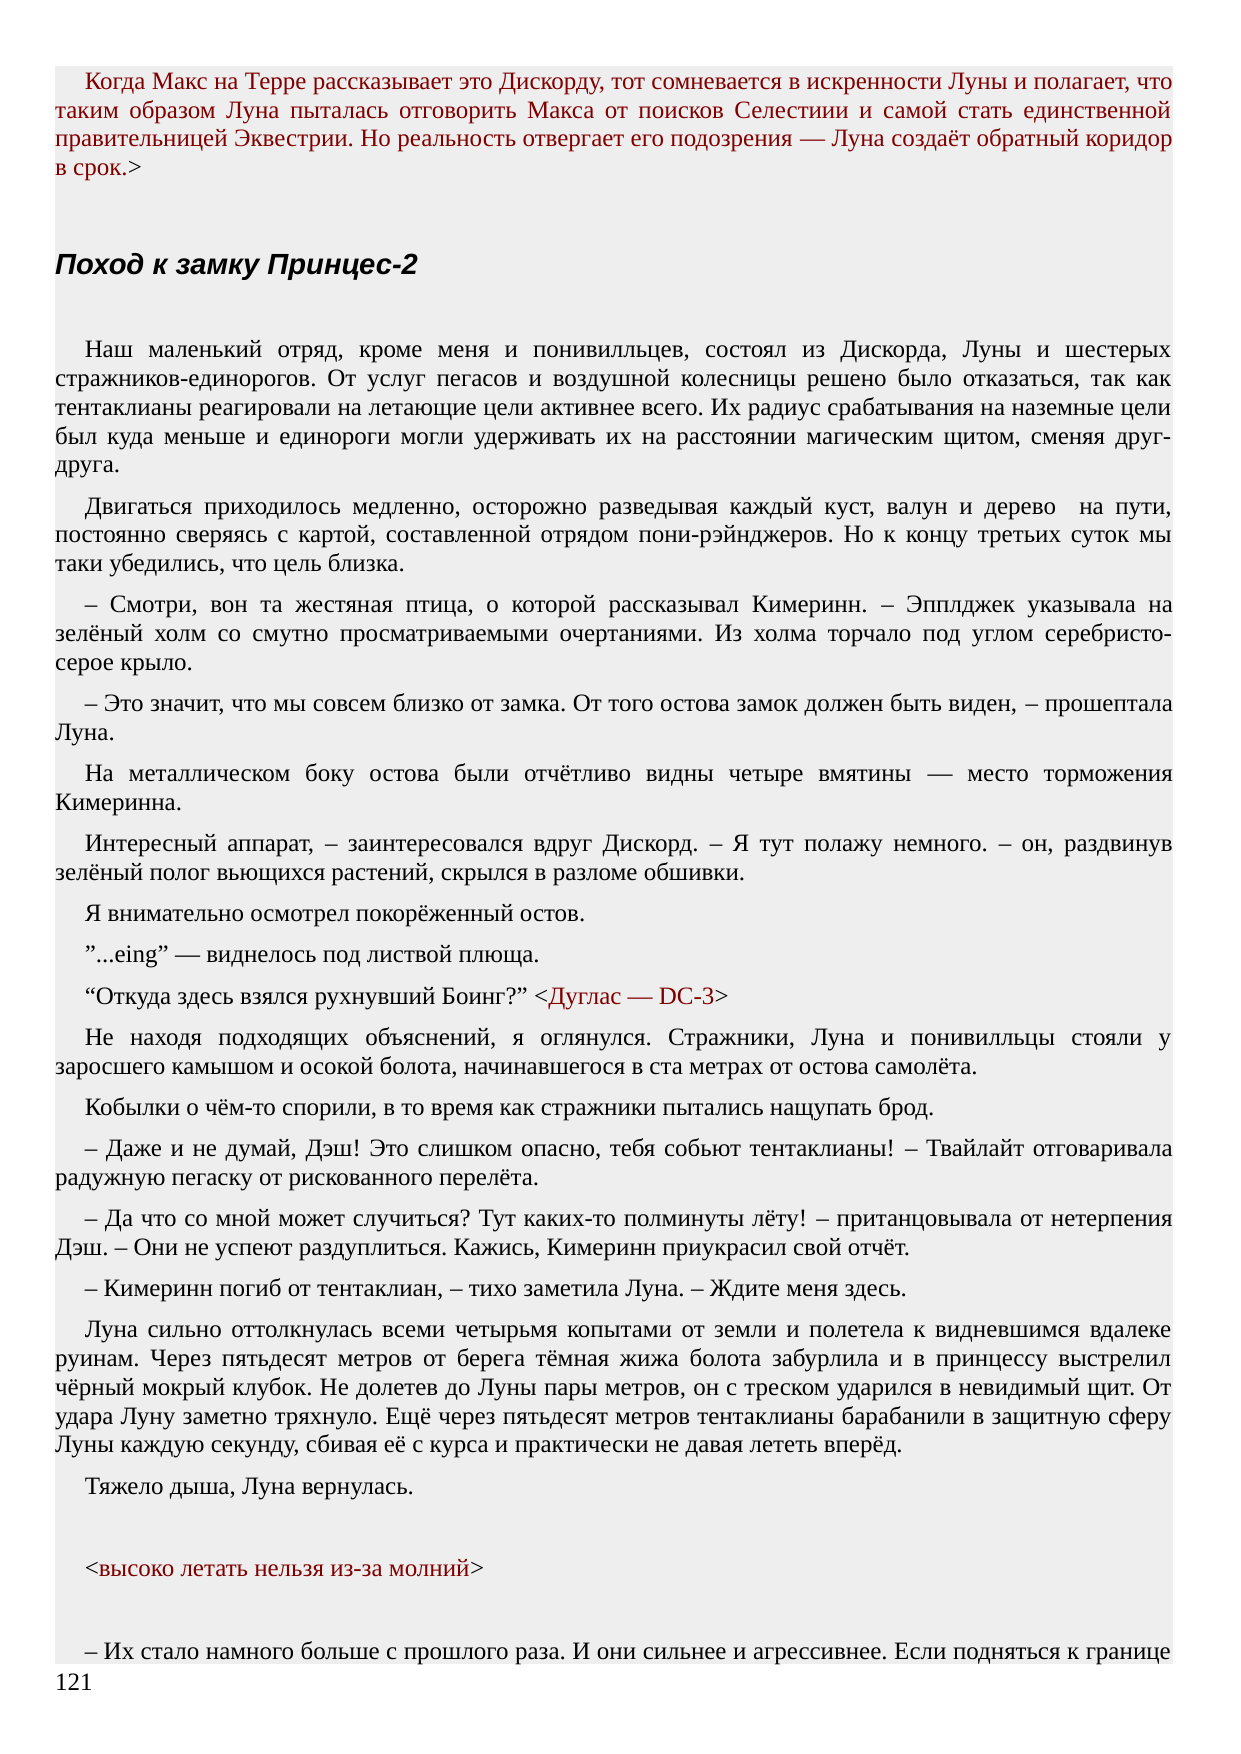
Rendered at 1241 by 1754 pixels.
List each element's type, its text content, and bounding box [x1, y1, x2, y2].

text Тяжело дыша, Луна вернулась. [55, 1471, 1173, 1499]
text Луна сильно оттолкнулась всеми четырьмя копытами от земли и полетела к видневшимся вдалеке руинам. Через пятьдесят метров от берега тёмная жижа болота забурлила и в принцессу выстрелил чёрный мокрый клубок. Не долетев до Луны пары метров, он с треском ударился в невидимый щит. От удара Луну заметно тряхнуло. Ещё через пятьдесят метров тентаклианы барабанили в защитную сферу Луны каждую секунду, сбивая её с курса и практически не давая лететь вперёд. [55, 1314, 1173, 1458]
text На металлическом боку остова были отчётливо видны четыре вмятины — место торможения Кимеринна. [55, 758, 1173, 816]
text Кобылки о чём-то спорили, в то время как стражники пытались нащупать брод. [55, 1092, 1173, 1121]
text Не находя подходящих объяснений, я оглянулся. Стражники, Луна и понивилльцы стояли у заросшего камышом и осокой болота, начинавшегося в ста метрах от остова самолёта. [55, 1022, 1173, 1079]
text <высоко летать нельзя из-за молний> [55, 1553, 1173, 1582]
text Интересный аппарат, – заинтересовался вдруг Дискорд. – Я тут полажу немного. – он, раздвинув зелёный полог вьющихся растений, скрылся в разломе обшивки. [55, 828, 1173, 886]
text – Да что со мной может случиться? Тут каких-то полминуты лёту! – пританцовывала от нетерпения Дэш. – Они не успеют раздуплиться. Кажись, Кимеринн приукрасил свой отчёт. [55, 1203, 1173, 1261]
text – Кимеринн погиб от тентаклиан, – тихо заметила Луна. – Ждите меня здесь. [55, 1273, 1173, 1302]
text Когда Макс на Терре рассказывает это Дискорду, тот сомневается в искренности Луны и полагает, что таким образом Луна пыталась отговорить Макса от поисков Селестиии и самой стать единственной правительницей Эквестрии. Но реальность отвергает его подозрения — Луна создаёт обратный коридор в срок.> [55, 66, 1173, 181]
text Я внимательно осмотрел покорёженный остов. [55, 898, 1173, 927]
text – Смотри, вон та жестяная птица, о которой рассказывал Кимеринн. – Эпплджек указывала на зелёный холм со смутно просматриваемыми очертаниями. Из холма торчало под углом серебристо-серое крыло. [55, 589, 1173, 676]
text Наш маленький отряд, кроме меня и понивилльцев, состоял из Дискорда, Луны и шестерых стражников-единорогов. От услуг пегасов и воздушной колесницы решено было отказаться, так как тентаклианы реагировали на летающие цели активнее всего. Их радиус срабатывания на наземные цели был куда меньше и единороги могли удерживать их на расстоянии магическим щитом, сменяя друг-друга. [55, 334, 1173, 478]
text – Это значит, что мы совсем близко от замка. От того остова замок должен быть виден, – прошептала Луна. [55, 688, 1173, 746]
text ”...eing” — виднелось под листвой плюща. [55, 939, 1173, 968]
subtitle Поход к замку Принцес-2 [55, 247, 1173, 281]
text “Откуда здесь взялся рухнувший Боинг?” <Дуглас — DC-3> [55, 981, 1173, 1009]
text Двигаться приходилось медленно, осторожно разведывая каждый куст, валун и дерево на пути, постоянно сверяясь с картой, составленной отрядом пони-рэйнджеров. Но к концу третьих суток мы таки убедились, что цель близка. [55, 491, 1173, 577]
text – Их стало намного больше с прошлого раза. И они сильнее и агрессивнее. Если подняться к границе [55, 1636, 1173, 1664]
text – Даже и не думай, Дэш! Это слишком опасно, тебя собьют тентаклианы! – Твайлайт отговаривала радужную пегаску от рискованного перелёта. [55, 1133, 1173, 1191]
